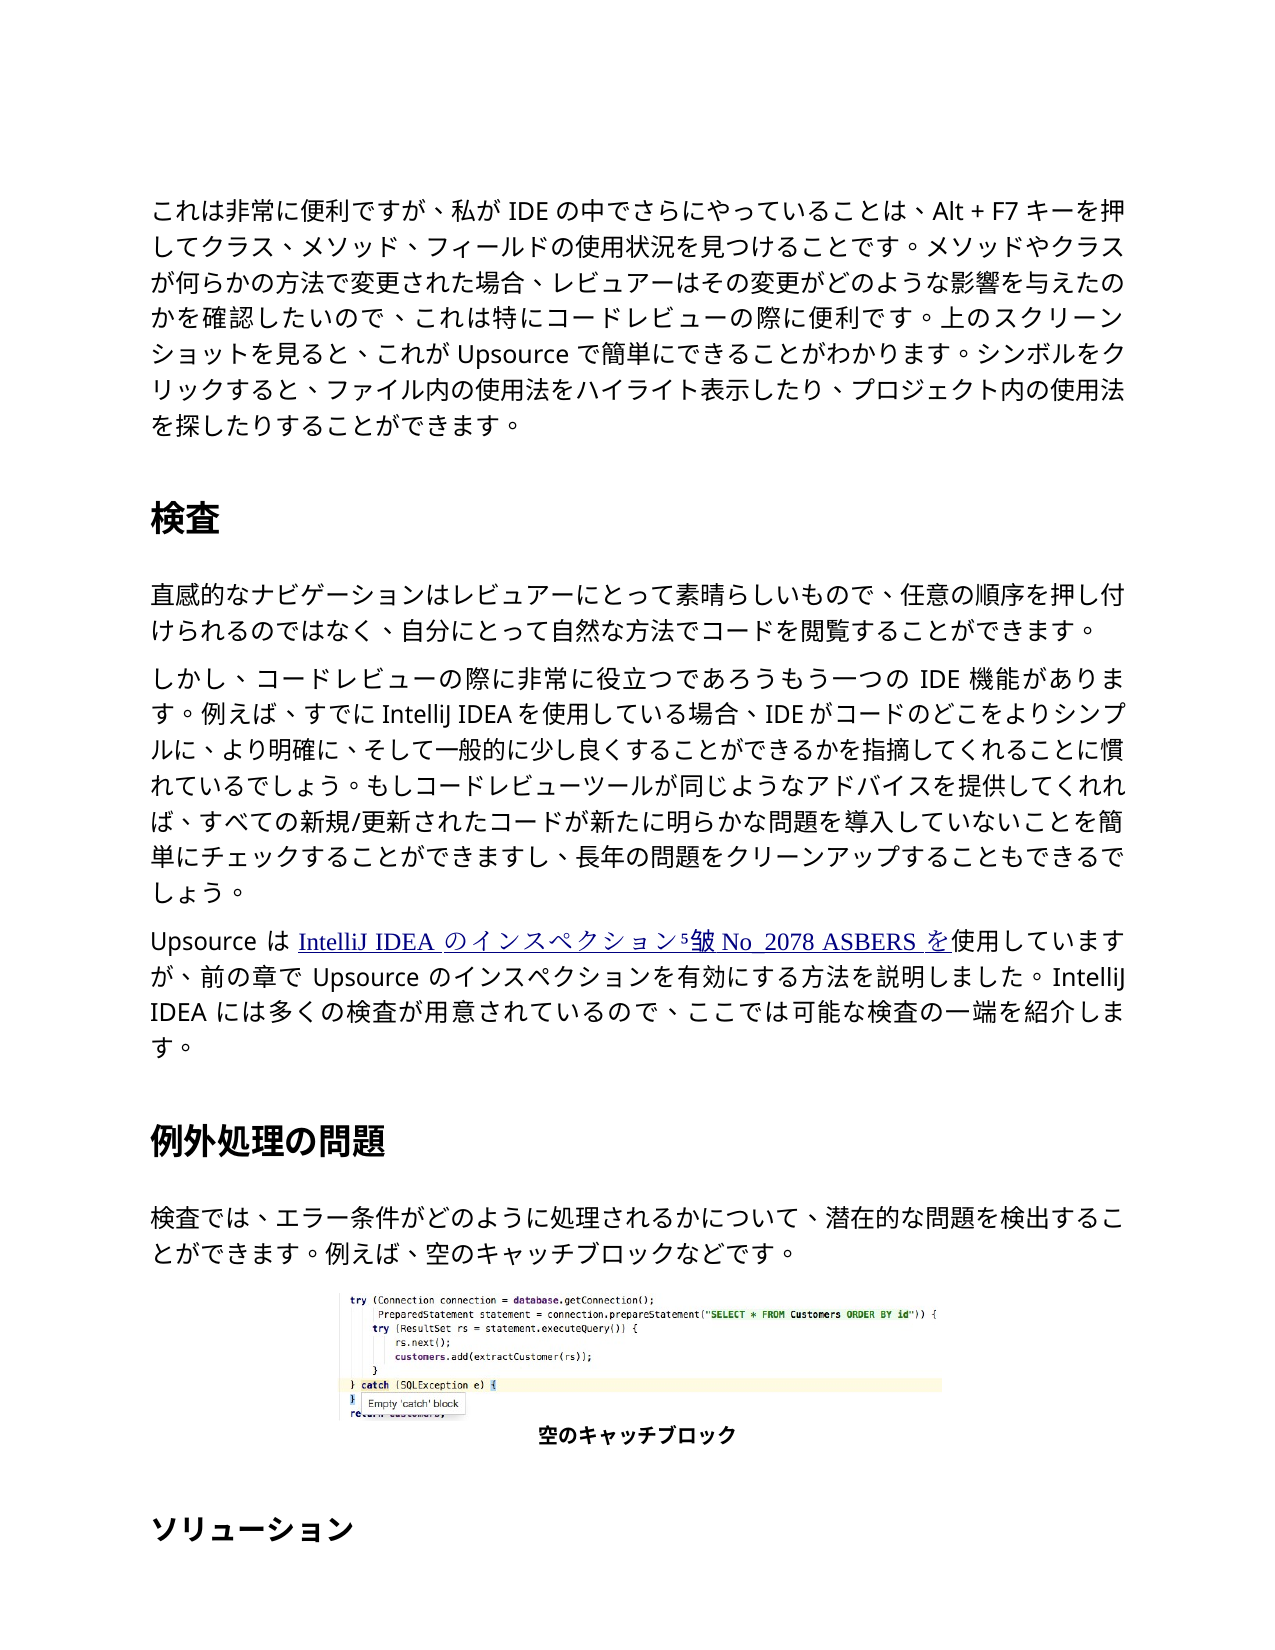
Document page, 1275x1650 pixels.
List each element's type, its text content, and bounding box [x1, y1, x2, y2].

text 検査では、エラー条件がどのように処理されるかについて、潜在的な問題を検出することができます。例えば、空のキャッチブロックなどです。 [150, 1201, 1126, 1270]
subtitle 検査 [150, 494, 1275, 542]
subtitle ソリューション [150, 1509, 1275, 1549]
text 空のキャッチブロック [151, 1421, 1124, 1449]
text これは非常に便利ですが、私が IDE の中でさらにやっていることは、Alt + F7 キーを押してクラス、メソッド、フィールドの使用状況を見つけることです。メソッドやクラスが何らかの方法で変更された場合、レビュアーはその変更がどのような影響を与えたのかを確認したいので、これは特にコードレビューの際に便利です。上のスクリーンショットを見ると、これが Upsource で簡単にできることがわかります。シンボルをクリックすると、ファイル内の使用法をハイライト表示したり、プロジェクト内の使用法を探したりすることができます。 [150, 194, 1126, 442]
subtitle 例外処理の問題 [150, 1117, 1275, 1165]
text しかし、コードレビューの際に非常に役立つであろうもう一つの IDE 機能があります。例えば、すでにIntelliJ IDEAを使用している場合、IDEがコードのどこをよりシンプルに、より明確に、そして一般的に少し良くすることができるかを指摘してくれることに慣れているでしょう。もしコードレビューツールが同じようなアドバイスを提供してくれれば、すべての新規/更新されたコードが新たに明らかな問題を導入していないことを簡単にチェックすることができますし、長年の問題をクリーンアップすることもできるでしょう。 [150, 661, 1126, 910]
text Upsource は IntelliJ IDEA のインスペクション⁵皱No_2078 ASBERS を使用していますが、前の章で Upsource のインスペクションを有効にする方法を説明しました。IntelliJ IDEA には多くの検査が用意されているので、ここでは可能な検査の一端を紹介します。 [150, 923, 1126, 1065]
picture [337, 1293, 942, 1421]
text 直感的なナビゲーションはレビュアーにとって素晴らしいもので、任意の順序を押し付けられるのではなく、自分にとって自然な方法でコードを閲覧することができます。 [150, 578, 1126, 647]
